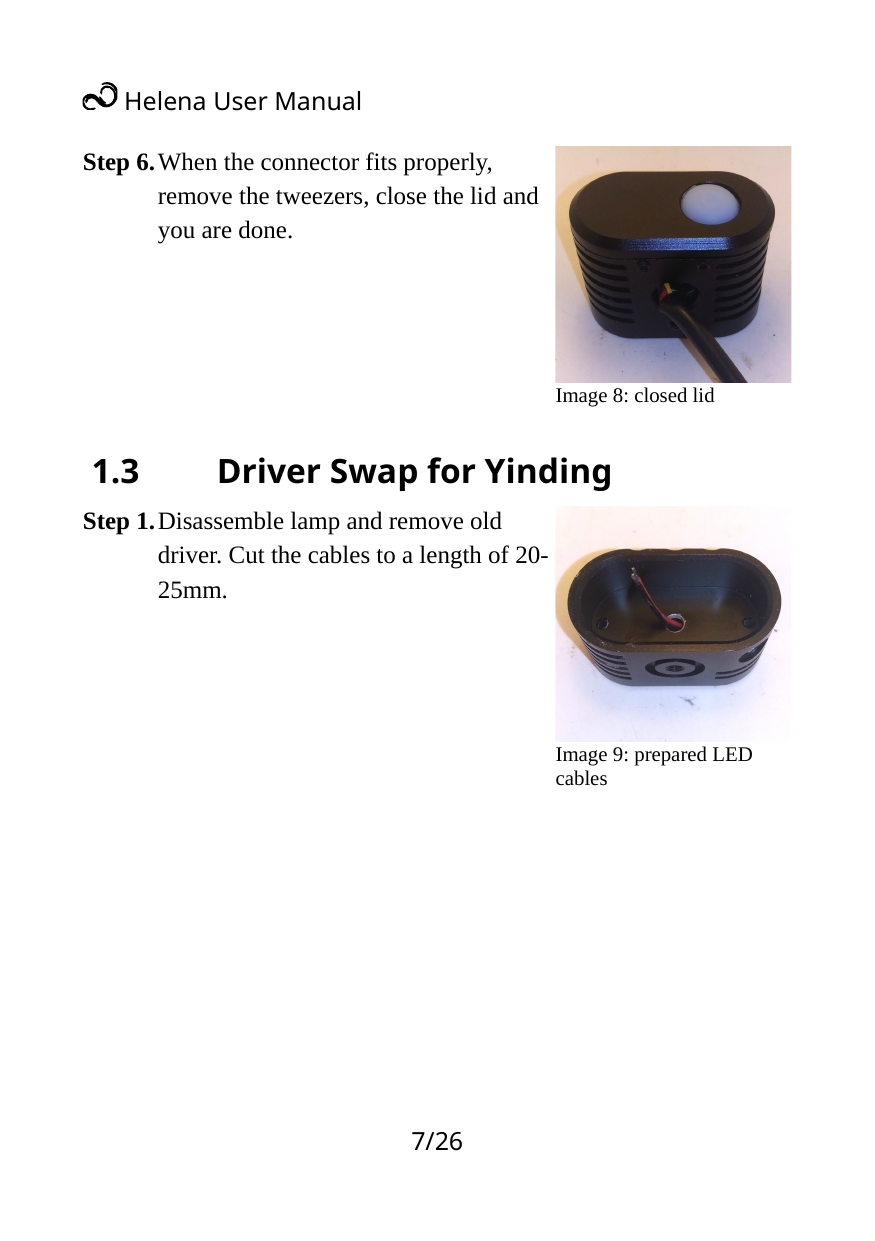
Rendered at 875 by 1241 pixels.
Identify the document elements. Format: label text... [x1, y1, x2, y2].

list Disassemble lamp and remove old driver. Cut the cables to a length of 20-25mm. [83, 506, 555, 790]
list Image 9: prepared LED cables [555, 742, 791, 790]
picture [555, 146, 792, 383]
list When the connector fits properly, remove the tweezers, close the lid and you are done. [83, 147, 555, 407]
subtitle Driver Swap for Yinding [83, 448, 791, 494]
picture [555, 506, 792, 742]
list Image 8: closed lid [555, 383, 791, 407]
